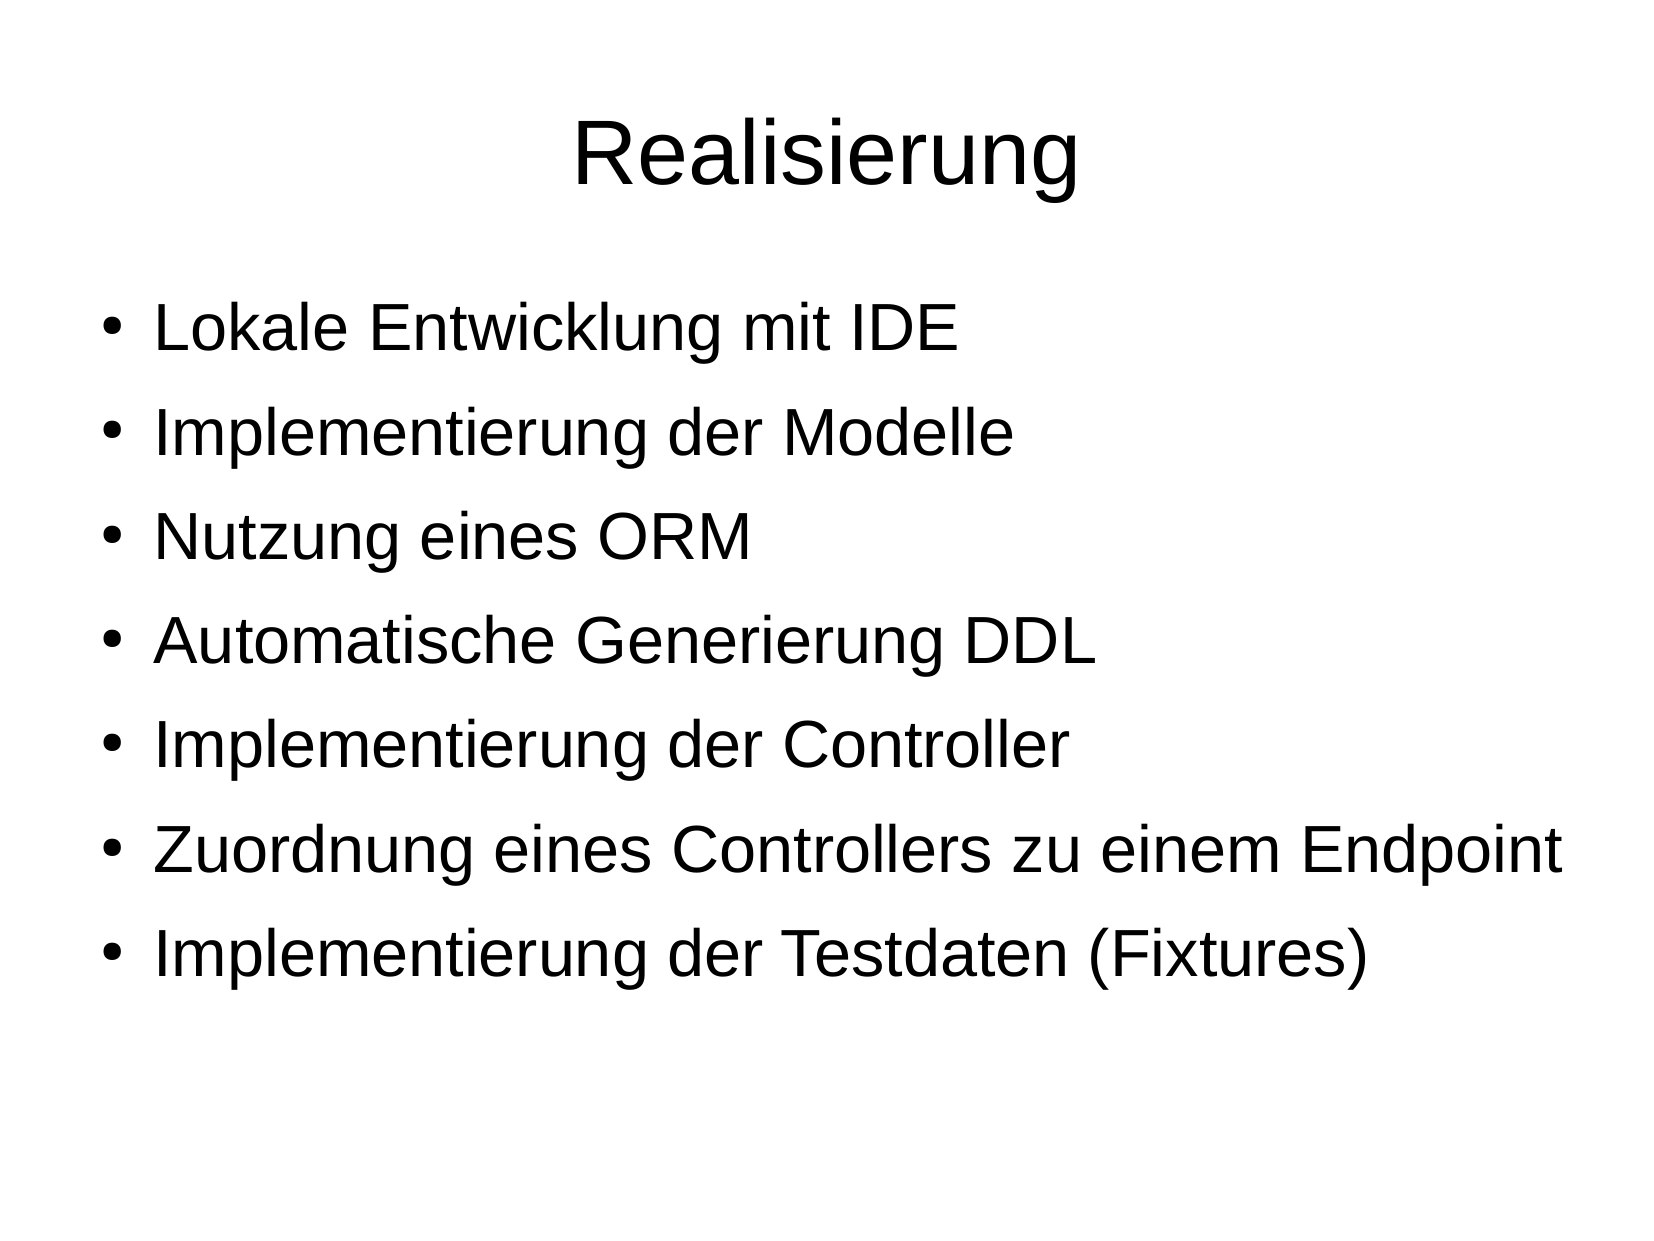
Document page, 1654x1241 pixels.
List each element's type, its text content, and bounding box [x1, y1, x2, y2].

title Realisierung [82, 49, 1571, 257]
list Lokale Entwicklung mit IDE Implementierung der Modelle Nutzung eines ORM Automatische Generierung DDL Implementierung der Controller Zuordnung eines Controllers zu einem Endpoint Implementierung der Testdaten (Fixtures) [82, 290, 1571, 1010]
